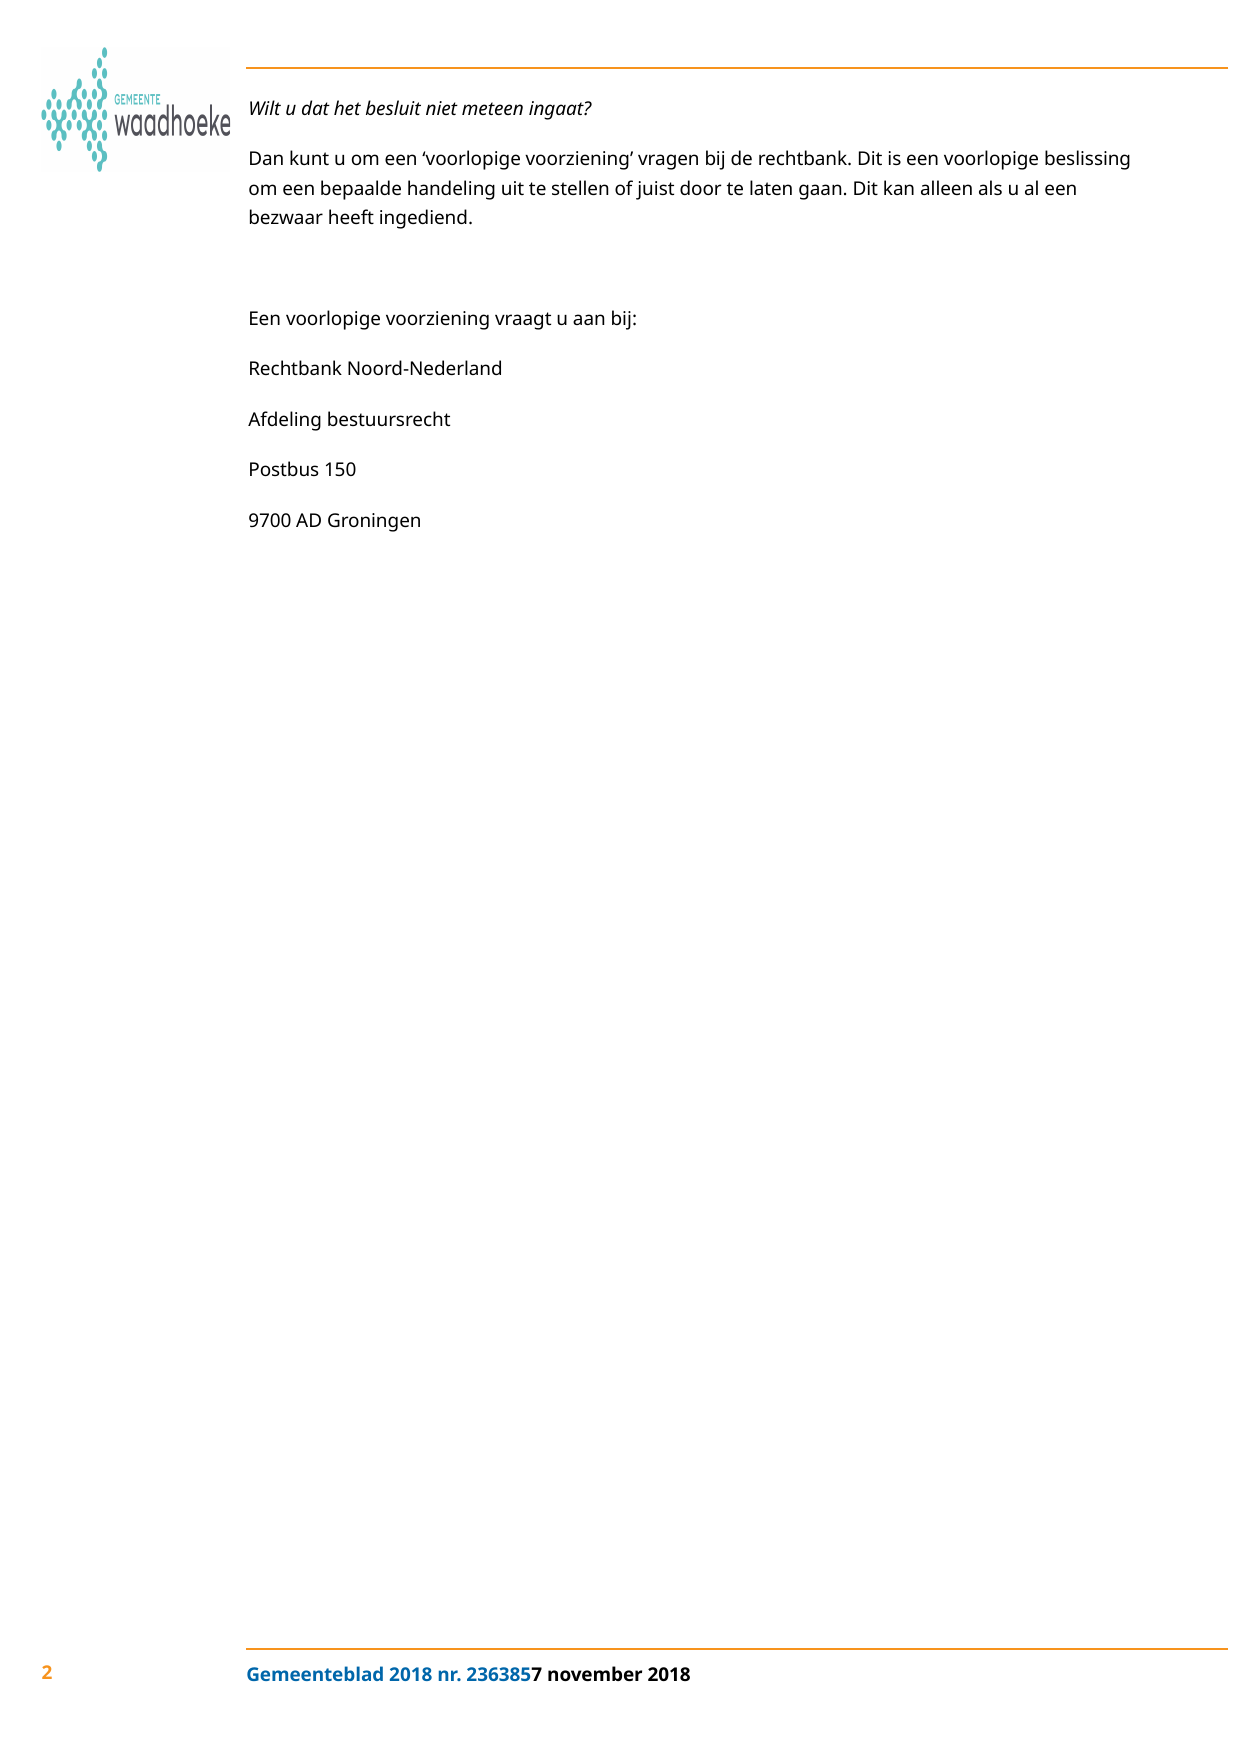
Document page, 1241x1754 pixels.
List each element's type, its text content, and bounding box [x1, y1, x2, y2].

text Afdeling bestuursrecht [248, 406, 1152, 432]
text Wilt u dat het besluit niet meteen ingaat? [248, 95, 1152, 121]
text Postbus 150 [248, 456, 1152, 482]
text Rechtbank Noord-Nederland [248, 356, 1152, 381]
picture [41, 47, 231, 172]
text Dan kunt u om een ‘voorlopige voorziening’ vragen bij de rechtbank. Dit is een voorlopige beslissing om een bepaalde handeling uit te stellen of juist door te laten gaan. Dit kan alleen als u al een bezwaar heeft ingediend. [248, 145, 1152, 230]
text Een voorlopige voorziening vraagt u aan bij: [248, 305, 1152, 331]
text 9700 AD Groningen [248, 507, 1152, 533]
